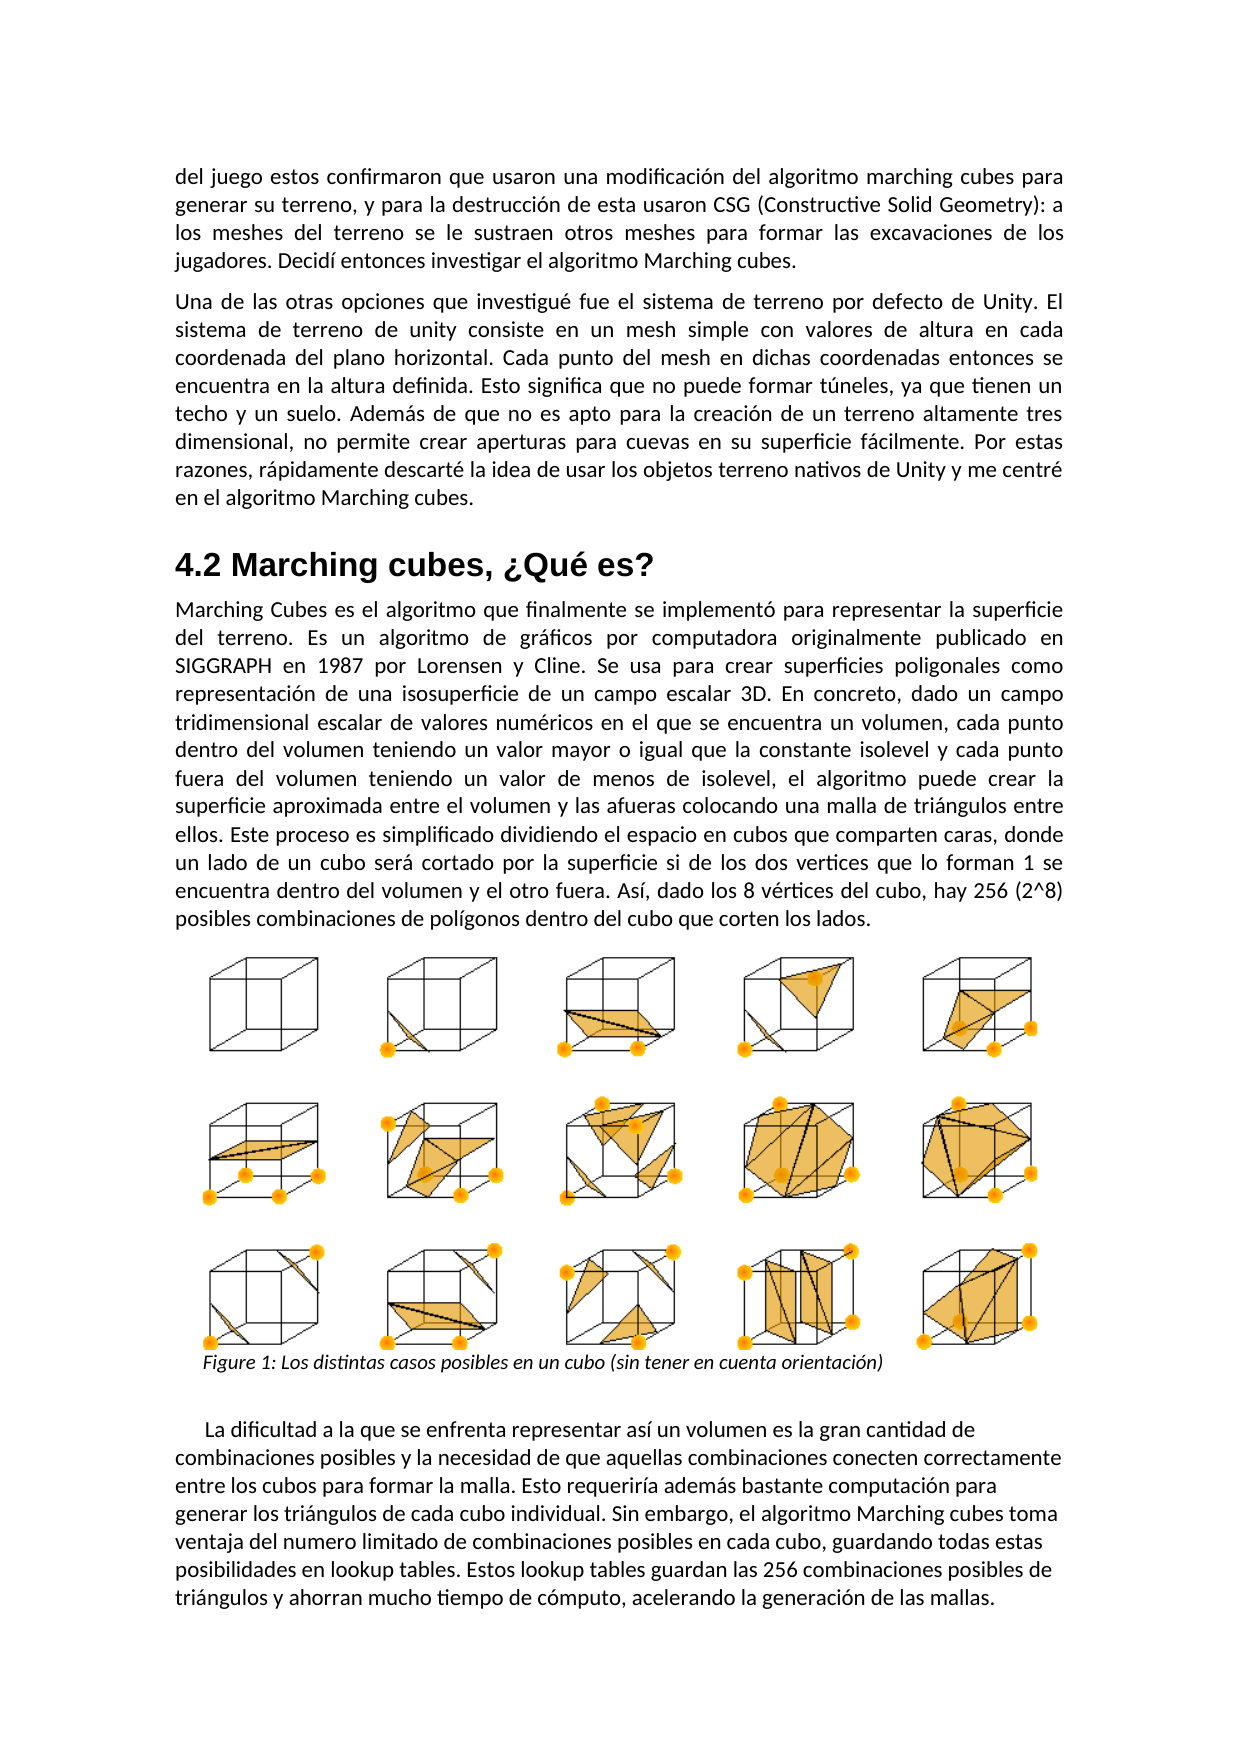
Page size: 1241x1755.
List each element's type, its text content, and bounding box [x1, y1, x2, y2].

text Figure 1: Los distintas casos posibles en un cubo (sin tener en cuenta orientación) [203, 1350, 1038, 1375]
text del juego estos confirmaron que usaron una modificación del algoritmo marching cubes para generar su terreno, y para la destrucción de esta usaron CSG (Constructive Solid Geometry): a los meshes del terreno se le sustraen otros meshes para formar las excavaciones de los jugadores. Decidí entonces investigar el algoritmo Marching cubes. [175, 162, 1065, 274]
subtitle Marching cubes, ¿Qué es? [175, 544, 1065, 583]
picture [202, 956, 1038, 1350]
text Una de las otras opciones que investigué fue el sistema de terreno por defecto de Unity. El sistema de terreno de unity consiste en un mesh simple con valores de altura en cada coordenada del plano horizontal. Cada punto del mesh en dichas coordenadas entonces se encuentra en la altura definida. Esto significa que no puede formar túneles, ya que tienen un techo y un suelo. Además de que no es apto para la creación de un terreno altamente tres dimensional, no permite crear aperturas para cuevas en su superficie fácilmente. Por estas razones, rápidamente descarté la idea de usar los objetos terreno nativos de Unity y me centré en el algoritmo Marching cubes. [175, 287, 1065, 511]
text La dificultad a la que se enfrenta representar así un volumen es la gran cantidad de combinaciones posibles y la necesidad de que aquellas combinaciones conecten correctamente entre los cubos para formar la malla. Esto requeriría además bastante computación para generar los triángulos de cada cubo individual. Sin embargo, el algoritmo Marching cubes toma ventaja del numero limitado de combinaciones posibles en cada cubo, guardando todas estas posibilidades en lookup tables. Estos lookup tables guardan las 256 combinaciones posibles de triángulos y ahorran mucho tiempo de cómputo, acelerando la generación de las mallas. [175, 1415, 1065, 1611]
text Marching Cubes es el algoritmo que finalmente se implementó para representar la superficie del terreno. Es un algoritmo de gráficos por computadora originalmente publicado en SIGGRAPH en 1987 por Lorensen y Cline. Se usa para crear superficies poligonales como representación de una isosuperficie de un campo escalar 3D. En concreto, dado un campo tridimensional escalar de valores numéricos en el que se encuentra un volumen, cada punto dentro del volumen teniendo un valor mayor o igual que la constante isolevel y cada punto fuera del volumen teniendo un valor de menos de isolevel, el algoritmo puede crear la superficie aproximada entre el volumen y las afueras colocando una malla de triángulos entre ellos. Este proceso es simplificado dividiendo el espacio en cubos que comparten caras, donde un lado de un cubo será cortado por la superficie si de los dos vertices que lo forman 1 se encuentra dentro del volumen y el otro fuera. Así, dado los 8 vértices del cubo, hay 256 (2^8) posibles combinaciones de polígonos dentro del cubo que corten los lados. [175, 596, 1065, 932]
